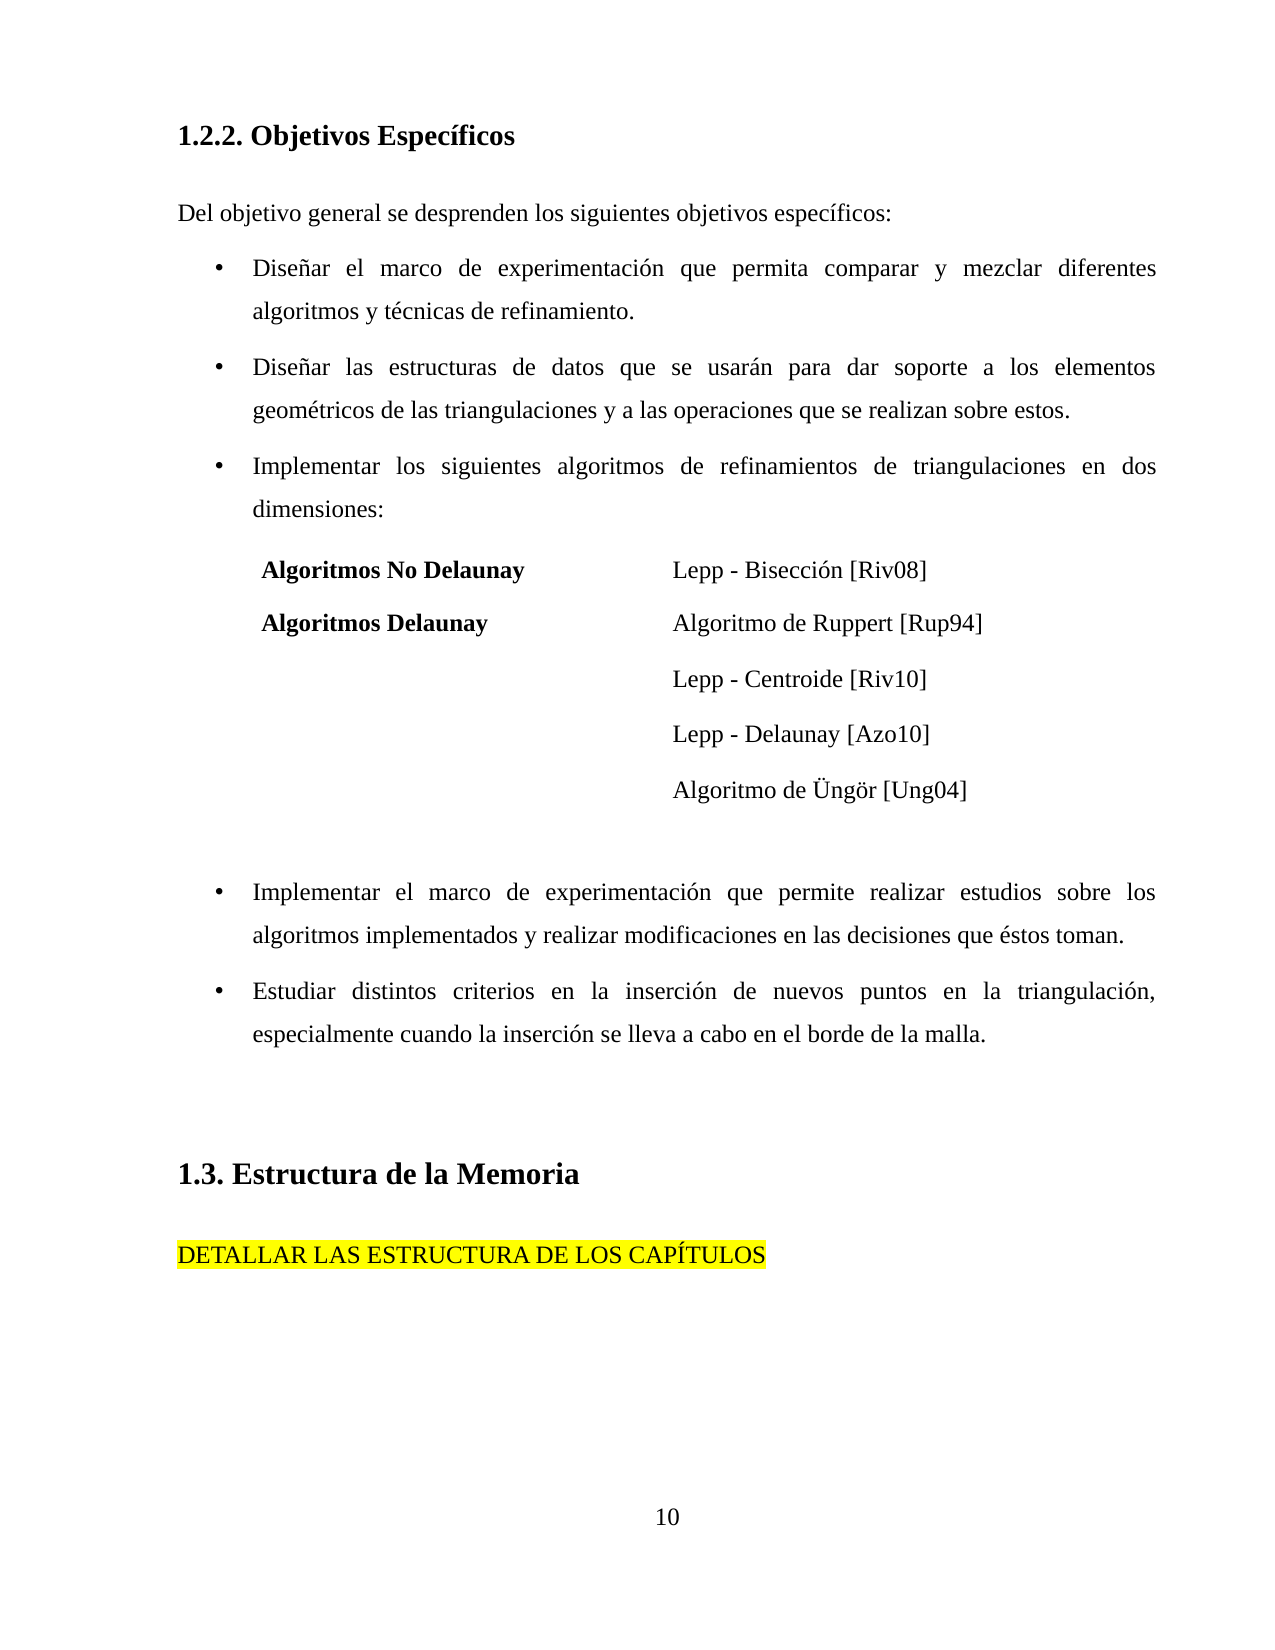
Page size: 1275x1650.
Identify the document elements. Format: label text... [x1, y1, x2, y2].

table_cell Algoritmo de Ruppert [Rup94] Lepp - Centroide [Riv10] Lepp - Delaunay [Azo10] Algoritmo de Üngör [Ung04] [667, 602, 1157, 822]
list Diseñar las estructuras de datos que se usarán para dar soporte a los elementos geométricos de las triangulaciones y a las operaciones que se realizan sobre estos. [215, 352, 1157, 424]
list Estudiar distintos criterios en la inserción de nuevos puntos en la triangulación, especialmente cuando la inserción se lleva a cabo en el borde de la malla. [215, 976, 1157, 1048]
list Diseñar el marco de experimentación que permita comparar y mezclar diferentes algoritmos y técnicas de refinamiento. [215, 253, 1157, 325]
subtitle Objetivos Específicos [177, 118, 1157, 152]
list Implementar los siguientes algoritmos de refinamientos de triangulaciones en dos dimensiones: [215, 451, 1157, 523]
text DETALLAR LAS ESTRUCTURA DE LOS CAPÍTULOS [177, 1240, 1157, 1269]
list Implementar el marco de experimentación que permite realizar estudios sobre los algoritmos implementados y realizar modificaciones en las decisiones que éstos toman. [215, 877, 1157, 949]
table_header Lepp - Bisección [Riv08] [667, 550, 1157, 602]
table_header Algoritmos No Delaunay [255, 550, 667, 602]
subtitle Estructura de la Memoria [177, 1156, 1157, 1192]
text Del objetivo general se desprenden los siguientes objetivos específicos: [177, 198, 1157, 226]
table_cell Algoritmos Delaunay [255, 602, 667, 822]
